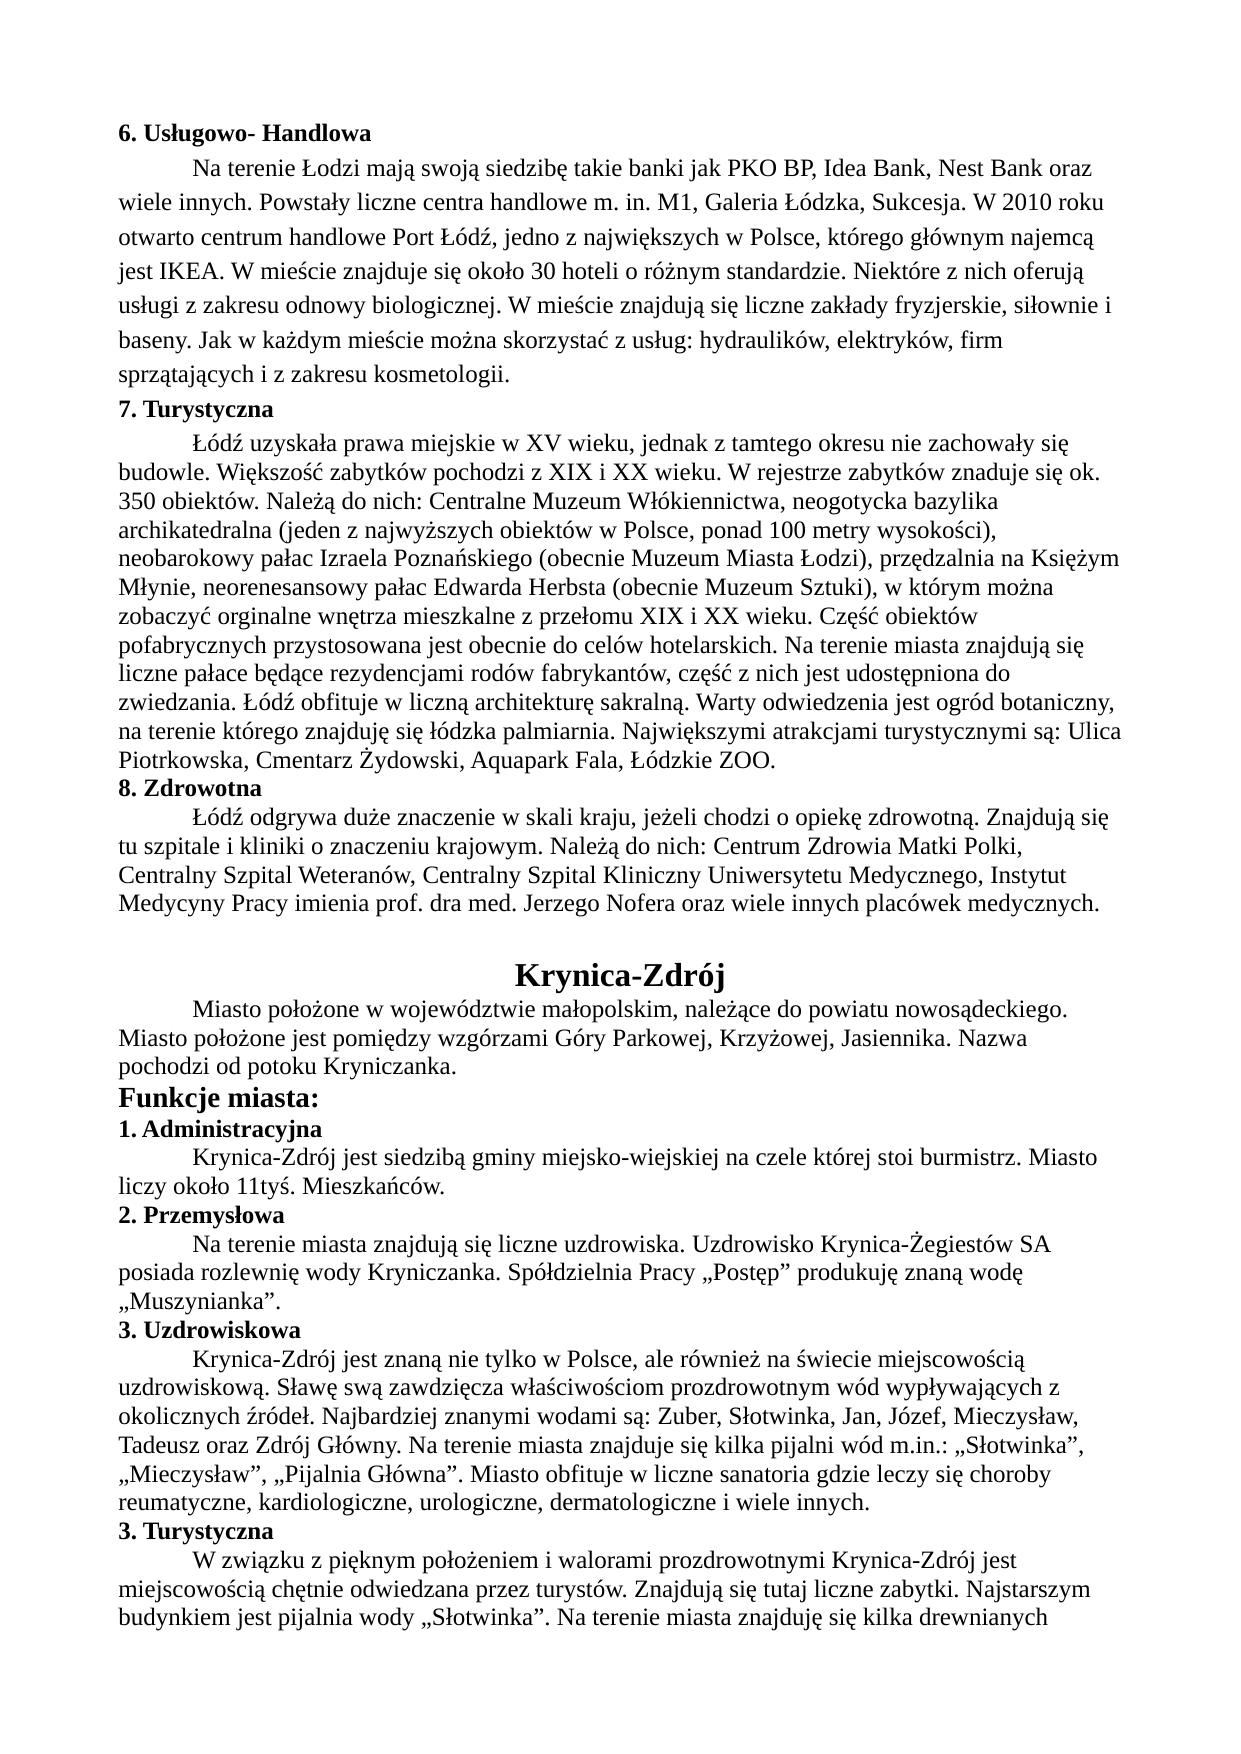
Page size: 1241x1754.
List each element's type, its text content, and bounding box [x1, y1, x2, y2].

text 1. Administracyjna [118, 1114, 1122, 1142]
text Miasto położone w województwie małopolskim, należące do powiatu nowosądeckiego. [118, 994, 1122, 1023]
text Łódź uzyskała prawa miejskie w XV wieku, jednak z tamtego okresu nie zachowały się budowle. Większość zabytków pochodzi z XIX i XX wieku. W rejestrze zabytków znaduje się ok. 350 obiektów. Należą do nich: Centralne Muzeum Włókiennictwa, neogotycka bazylika archikatedralna (jeden z najwyższych obiektów w Polsce, ponad 100 metry wysokości), neobarokowy pałac Izraela Poznańskiego (obecnie Muzeum Miasta Łodzi), przędzalnia na Księżym Młynie, neorenesansowy pałac Edwarda Herbsta (obecnie Muzeum Sztuki), w którym można zobaczyć orginalne wnętrza mieszkalne z przełomu XIX i XX wieku. Część obiektów pofabrycznych przystosowana jest obecnie do celów hotelarskich. Na terenie miasta znajdują się liczne pałace będące rezydencjami rodów fabrykantów, część z nich jest udostępniona do zwiedzania. Łódź obfituje w liczną architekturę sakralną. Warty odwiedzenia jest ogród botaniczny, na terenie którego znajduję się łódzka palmiarnia. Największymi atrakcjami turystycznymi są: Ulica Piotrkowska, Cmentarz Żydowski, Aquapark Fala, Łódzkie ZOO. [118, 428, 1122, 773]
text Krynica-Zdrój [118, 956, 1122, 994]
text 2. Przemysłowa [118, 1200, 1122, 1229]
text 8. Zdrowotna [118, 773, 1122, 802]
text W związku z pięknym położeniem i walorami prozdrowotnymi Krynica-Zdrój jest miejscowością chętnie odwiedzana przez turystów. Znajdują się tutaj liczne zabytki. Najstarszym budynkiem jest pijalnia wody „Słotwinka”. Na terenie miasta znajduję się kilka drewnianych [118, 1545, 1122, 1631]
text Miasto położone jest pomiędzy wzgórzami Góry Parkowej, Krzyżowej, Jasiennika. Nazwa pochodzi od potoku Kryniczanka. [118, 1023, 1122, 1080]
text 3. Turystyczna [118, 1516, 1122, 1545]
text Łódź odgrywa duże znaczenie w skali kraju, jeżeli chodzi o opiekę zdrowotną. Znajdują się tu szpitale i kliniki o znaczeniu krajowym. Należą do nich: Centrum Zdrowia Matki Polki, Centralny Szpital Weteranów, Centralny Szpital Kliniczny Uniwersytetu Medycznego, Instytut Medycyny Pracy imienia prof. dra med. Jerzego Nofera oraz wiele innych placówek medycznych. [118, 802, 1122, 917]
text Na terenie Łodzi mają swoją siedzibę takie banki jak PKO BP, Idea Bank, Nest Bank oraz wiele innych. Powstały liczne centra handlowe m. in. M1, Galeria Łódzka, Sukcesja. W 2010 roku otwarto centrum handlowe Port Łódź, jedno z największych w Polsce, którego głównym najemcą jest IKEA. W mieście znajduje się około 30 hoteli o różnym standardzie. Niektóre z nich oferują usługi z zakresu odnowy biologicznej. W mieście znajdują się liczne zakłady fryzjerskie, siłownie i baseny. Jak w każdym mieście można skorzystać z usług: hydraulików, elektryków, firm sprzątających i z zakresu kosmetologii. [118, 153, 1122, 388]
text 3. Uzdrowiskowa [118, 1315, 1122, 1344]
text 6. Usługowo- Handlowa [118, 118, 1122, 147]
text Krynica-Zdrój jest znaną nie tylko w Polsce, ale również na świecie miejscowością uzdrowiskową. Sławę swą zawdzięcza właściwościom prozdrowotnym wód wypływających z okolicznych źródeł. Najbardziej znanymi wodami są: Zuber, Słotwinka, Jan, Józef, Mieczysław, Tadeusz oraz Zdrój Główny. Na terenie miasta znajduje się kilka pijalni wód m.in.: „Słotwinka”, „Mieczysław”, „Pijalnia Główna”. Miasto obfituje w liczne sanatoria gdzie leczy się choroby reumatyczne, kardiologiczne, urologiczne, dermatologiczne i wiele innych. [118, 1344, 1122, 1516]
text Na terenie miasta znajdują się liczne uzdrowiska. Uzdrowisko Krynica-Żegiestów SA posiada rozlewnię wody Kryniczanka. Spółdzielnia Pracy „Postęp” produkuję znaną wodę „Muszynianka”. [118, 1229, 1122, 1315]
text 7. Turystyczna [118, 394, 1122, 423]
text Funkcje miasta: [118, 1080, 1122, 1114]
text Krynica-Zdrój jest siedzibą gminy miejsko-wiejskiej na czele której stoi burmistrz. Miasto liczy około 11tyś. Mieszkańców. [118, 1142, 1122, 1200]
